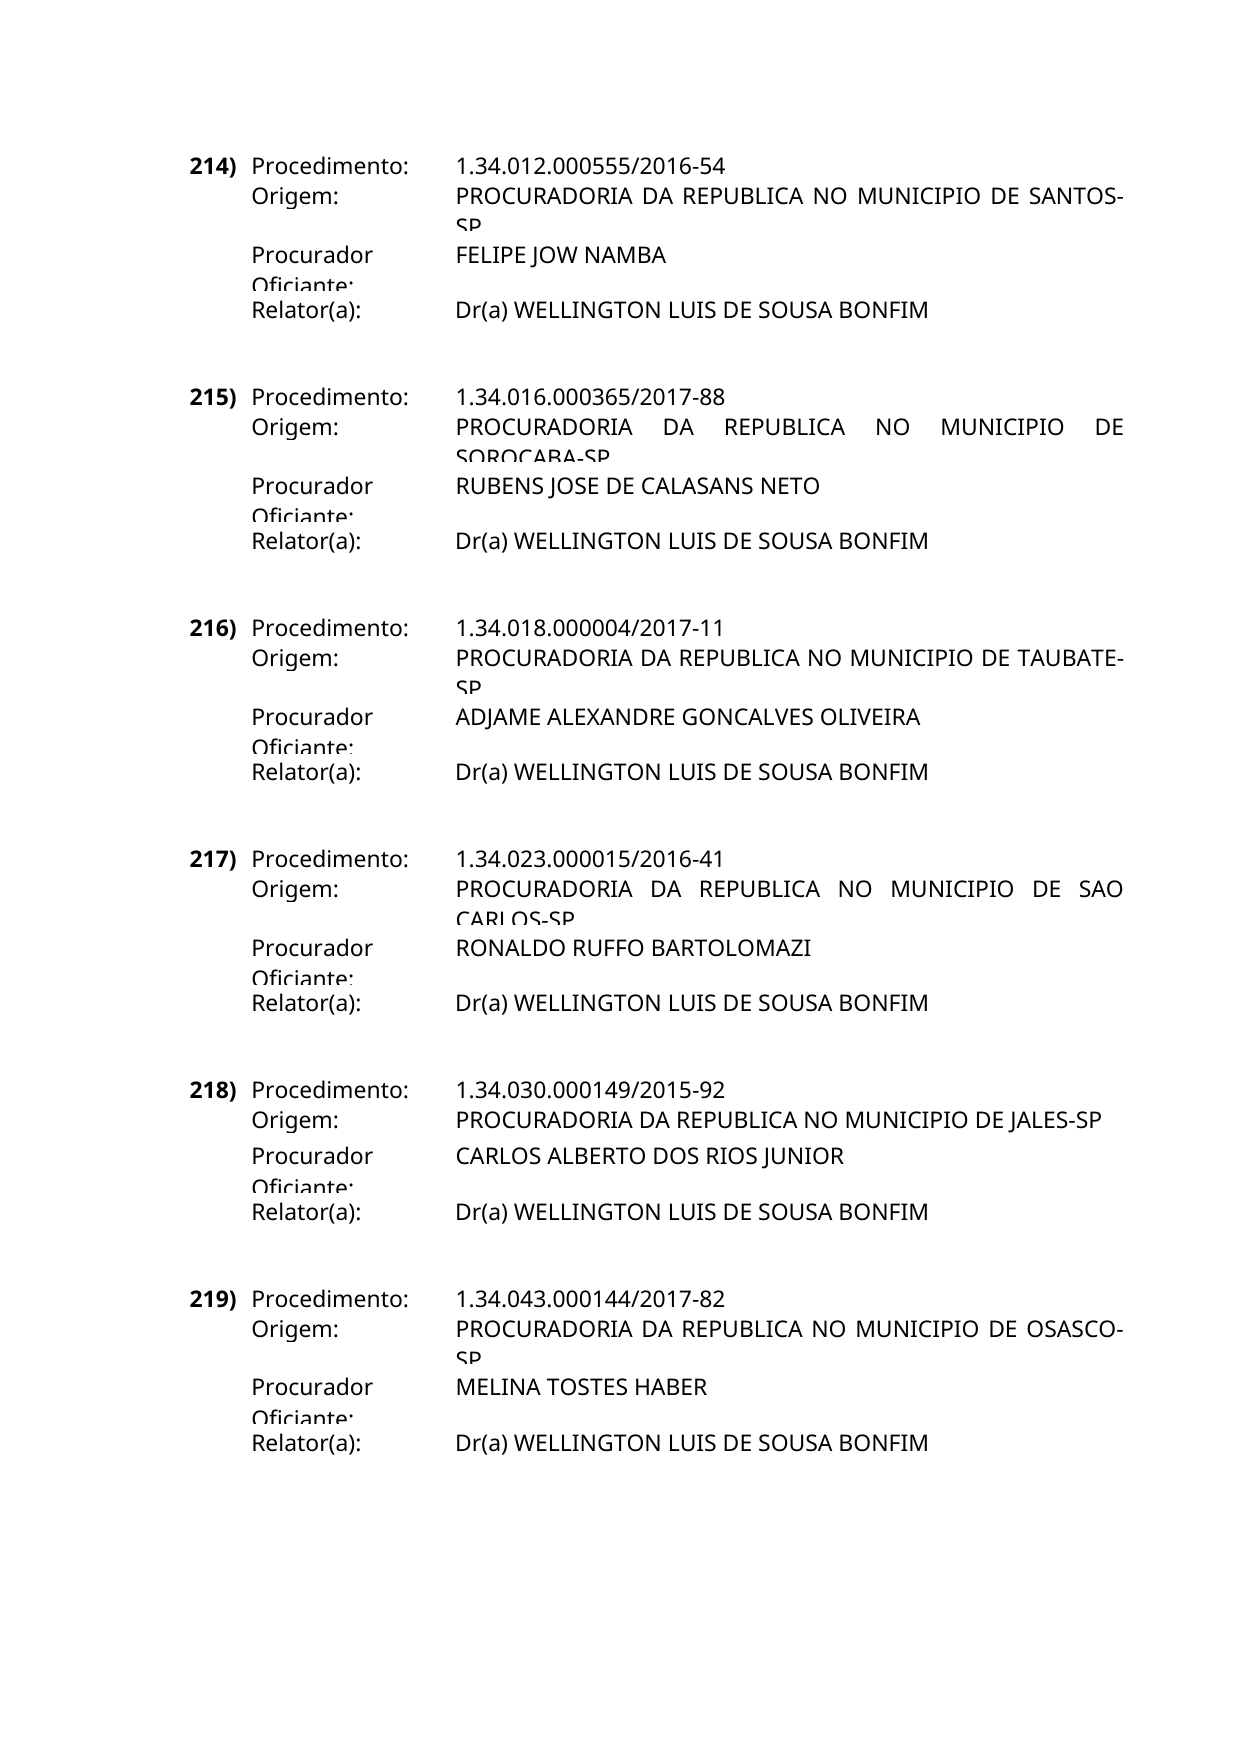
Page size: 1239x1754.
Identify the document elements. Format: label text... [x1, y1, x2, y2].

table_cell Procedimento: [251, 381, 455, 409]
table_cell [1125, 1104, 1239, 1133]
table_cell 1.34.012.000555/2016-54 [455, 150, 1124, 178]
table_cell [251, 1133, 455, 1140]
table_cell [455, 324, 1124, 381]
table_cell [0, 843, 189, 872]
table_cell [251, 671, 455, 693]
table_cell [0, 924, 189, 932]
table_cell Origem: [251, 1313, 455, 1341]
table_cell [1125, 324, 1239, 381]
table_cell [0, 1341, 189, 1364]
table_cell Procedimento: [251, 1283, 455, 1311]
table_cell PROCURADORIA DA REPUBLICA NO MUNICIPIO DE TAUBATE-SP [455, 642, 1124, 693]
table_header Relator(a): [251, 294, 455, 323]
table_cell Origem: [251, 1104, 455, 1133]
table_cell [1125, 612, 1239, 641]
table_cell [1125, 1427, 1239, 1457]
table_cell [455, 1017, 1124, 1074]
table_cell [0, 470, 189, 521]
table_cell [189, 1371, 251, 1422]
table_header Relator(a): [251, 1427, 455, 1455]
table_cell [1125, 1364, 1239, 1371]
table_cell [251, 555, 455, 612]
table_cell [189, 324, 251, 381]
table_cell Procurador Oficiante: [251, 239, 455, 291]
table_cell [455, 462, 1124, 469]
table_cell [0, 180, 189, 208]
table_cell [0, 1226, 189, 1283]
table_cell [189, 987, 251, 1017]
table_cell [189, 1196, 251, 1226]
table_cell [189, 411, 251, 439]
table_cell Procedimento: [251, 843, 455, 872]
table_cell [189, 525, 251, 555]
table_cell [189, 239, 251, 289]
table_cell [189, 932, 251, 983]
table_cell [189, 462, 251, 469]
table_header Dr(a) WELLINGTON LUIS DE SOUSA BONFIM [455, 1196, 1122, 1224]
table_cell 219) [189, 1283, 251, 1311]
table_cell [455, 1364, 1124, 1371]
table_cell Origem: [251, 873, 455, 902]
table_cell Origem: [251, 642, 455, 671]
table_cell [0, 555, 189, 612]
table_cell [189, 180, 251, 208]
table_cell [1125, 239, 1239, 289]
table_cell 1.34.023.000015/2016-41 [455, 843, 1124, 872]
table_cell [251, 902, 455, 924]
table_cell [0, 1371, 189, 1422]
table_header Relator(a): [251, 525, 455, 554]
table_cell [1125, 180, 1239, 208]
table_cell RUBENS JOSE DE CALASANS NETO [455, 470, 1124, 521]
table_cell [189, 1364, 251, 1371]
table_cell 218) [189, 1074, 251, 1103]
table_cell [251, 324, 455, 381]
table_cell [189, 1133, 251, 1140]
table_cell [1125, 786, 1239, 843]
table_cell Procedimento: [251, 1074, 455, 1103]
table_cell Procurador Oficiante: [251, 932, 455, 984]
table_cell [0, 612, 189, 641]
table_cell [1125, 932, 1239, 983]
table_cell PROCURADORIA DA REPUBLICA NO MUNICIPIO DE OSASCO-SP [455, 1313, 1124, 1364]
table_cell [1125, 525, 1239, 555]
table_cell PROCURADORIA DA REPUBLICA NO MUNICIPIO DE SAO CARLOS-SP [455, 873, 1124, 924]
table_cell [0, 1427, 189, 1457]
table_cell Procedimento: [251, 612, 455, 641]
table_cell [1125, 701, 1239, 752]
table_cell [251, 786, 455, 843]
table_cell [1125, 1283, 1239, 1311]
table_cell [0, 1133, 189, 1140]
table_cell [0, 381, 189, 409]
table_cell [0, 1104, 189, 1133]
table_header [455, 0, 1124, 150]
table_cell [0, 525, 189, 555]
table_cell [189, 902, 251, 924]
table_cell [1125, 1017, 1239, 1074]
table_cell [0, 294, 189, 324]
table_cell [455, 693, 1124, 701]
table_header Dr(a) WELLINGTON LUIS DE SOUSA BONFIM [455, 987, 1122, 1016]
table_cell [251, 462, 455, 469]
table_cell [1125, 1371, 1239, 1422]
table_cell [455, 555, 1124, 612]
table_cell [1125, 381, 1239, 409]
table_cell Procurador Oficiante: [251, 470, 455, 522]
table_cell [189, 1017, 251, 1074]
table_cell FELIPE JOW NAMBA [455, 239, 1124, 289]
table_header [251, 0, 455, 150]
table_cell [251, 440, 455, 462]
table_cell 215) [189, 381, 251, 409]
table_cell [1125, 294, 1239, 324]
table_header [189, 0, 251, 150]
table_cell [0, 150, 189, 178]
table_cell [189, 1341, 251, 1364]
table_cell [0, 411, 189, 439]
table_cell 1.34.030.000149/2015-92 [455, 1074, 1124, 1103]
table_cell [0, 1364, 189, 1371]
table_cell [1125, 1133, 1239, 1140]
table_header Dr(a) WELLINGTON LUIS DE SOUSA BONFIM [455, 525, 1122, 554]
table_cell [189, 1140, 251, 1191]
table_cell [0, 932, 189, 983]
table_cell [251, 231, 455, 238]
table_cell [0, 1196, 189, 1226]
table_cell [0, 231, 189, 238]
table_cell [189, 873, 251, 902]
table_cell [251, 1226, 455, 1283]
table_header Dr(a) WELLINGTON LUIS DE SOUSA BONFIM [455, 294, 1122, 323]
table_cell [0, 324, 189, 381]
table_cell [1125, 1074, 1239, 1103]
table_cell [189, 701, 251, 752]
table_header [1125, 0, 1239, 150]
table_cell PROCURADORIA DA REPUBLICA NO MUNICIPIO DE SOROCABA-SP [455, 411, 1124, 462]
table_cell [1125, 756, 1239, 786]
table_cell Origem: [251, 180, 455, 208]
table_cell ADJAME ALEXANDRE GONCALVES OLIVEIRA [455, 701, 1124, 752]
table_cell [1125, 1196, 1239, 1226]
table_cell RONALDO RUFFO BARTOLOMAZI [455, 932, 1124, 983]
table_cell [0, 1074, 189, 1103]
table_cell [0, 873, 189, 902]
table_header Dr(a) WELLINGTON LUIS DE SOUSA BONFIM [455, 756, 1122, 785]
table_cell [0, 209, 189, 231]
table_cell [251, 1017, 455, 1074]
table_cell [0, 462, 189, 469]
table_cell [189, 642, 251, 671]
table_cell [0, 239, 189, 289]
table_cell 1.34.043.000144/2017-82 [455, 1283, 1124, 1311]
table_header Relator(a): [251, 987, 455, 1016]
table_cell [189, 209, 251, 231]
table_cell [189, 1104, 251, 1133]
table_cell MELINA TOSTES HABER [455, 1371, 1124, 1422]
table_cell [1125, 1140, 1239, 1191]
table_cell [0, 1017, 189, 1074]
table_cell [0, 642, 189, 671]
table_cell [1125, 693, 1239, 701]
table_cell [251, 1341, 455, 1364]
table_cell [251, 1364, 455, 1371]
table_cell [189, 555, 251, 612]
table_cell [189, 693, 251, 701]
table_cell [0, 671, 189, 693]
table_cell [0, 693, 189, 701]
table_cell [189, 924, 251, 932]
table_cell [251, 924, 455, 932]
table_cell [0, 1140, 189, 1191]
table_cell CARLOS ALBERTO DOS RIOS JUNIOR [455, 1140, 1124, 1191]
table_cell [455, 231, 1124, 238]
table_cell 217) [189, 843, 251, 872]
table_cell 214) [189, 150, 251, 178]
table_cell [251, 693, 455, 701]
table_cell [0, 902, 189, 924]
table_cell [0, 987, 189, 1017]
table_cell [1125, 209, 1239, 231]
table_cell [1125, 873, 1239, 902]
table_cell [189, 440, 251, 462]
table_cell [0, 1283, 189, 1311]
table_cell Procurador Oficiante: [251, 1140, 455, 1193]
table_cell Origem: [251, 411, 455, 439]
table_cell [1125, 843, 1239, 872]
table_cell [189, 294, 251, 324]
table_cell [455, 1226, 1124, 1283]
table_cell [0, 786, 189, 843]
table_cell [1125, 1313, 1239, 1341]
table_cell [1125, 1226, 1239, 1283]
table_cell Procedimento: [251, 150, 455, 178]
table_cell [189, 231, 251, 238]
table_cell [189, 671, 251, 693]
table_cell [189, 1313, 251, 1341]
table_cell [455, 924, 1124, 932]
table_cell [1125, 231, 1239, 238]
table_cell 1.34.018.000004/2017-11 [455, 612, 1124, 641]
table_cell Procurador Oficiante: [251, 1371, 455, 1424]
table_cell [0, 1313, 189, 1341]
table_cell [189, 1226, 251, 1283]
table_cell [455, 1133, 1124, 1140]
table_cell [1125, 642, 1239, 671]
table_cell [1125, 987, 1239, 1017]
table_cell PROCURADORIA DA REPUBLICA NO MUNICIPIO DE SANTOS-SP [455, 180, 1124, 231]
table_cell [1125, 555, 1239, 612]
table_cell [1125, 924, 1239, 932]
table_cell [1125, 1341, 1239, 1364]
table_cell [189, 470, 251, 521]
table_header Dr(a) WELLINGTON LUIS DE SOUSA BONFIM [455, 1427, 1122, 1455]
table_cell [1125, 150, 1239, 178]
table_cell [251, 209, 455, 231]
table_cell 216) [189, 612, 251, 641]
table_header Relator(a): [251, 756, 455, 785]
table_cell [1125, 470, 1239, 521]
table_cell [0, 756, 189, 786]
table_cell [0, 701, 189, 752]
table_cell 1.34.016.000365/2017-88 [455, 381, 1124, 409]
table_cell [189, 756, 251, 786]
table_cell [1125, 462, 1239, 469]
table_cell [189, 1427, 251, 1457]
table_cell [1125, 671, 1239, 693]
table_header [0, 0, 189, 150]
table_cell PROCURADORIA DA REPUBLICA NO MUNICIPIO DE JALES-SP [455, 1104, 1124, 1133]
table_cell [189, 786, 251, 843]
table_cell Procurador Oficiante: [251, 701, 455, 753]
table_cell [1125, 440, 1239, 462]
table_cell [1125, 411, 1239, 439]
table_cell [0, 440, 189, 462]
table_cell [1125, 902, 1239, 924]
table_header Relator(a): [251, 1196, 455, 1224]
table_cell [455, 786, 1124, 843]
